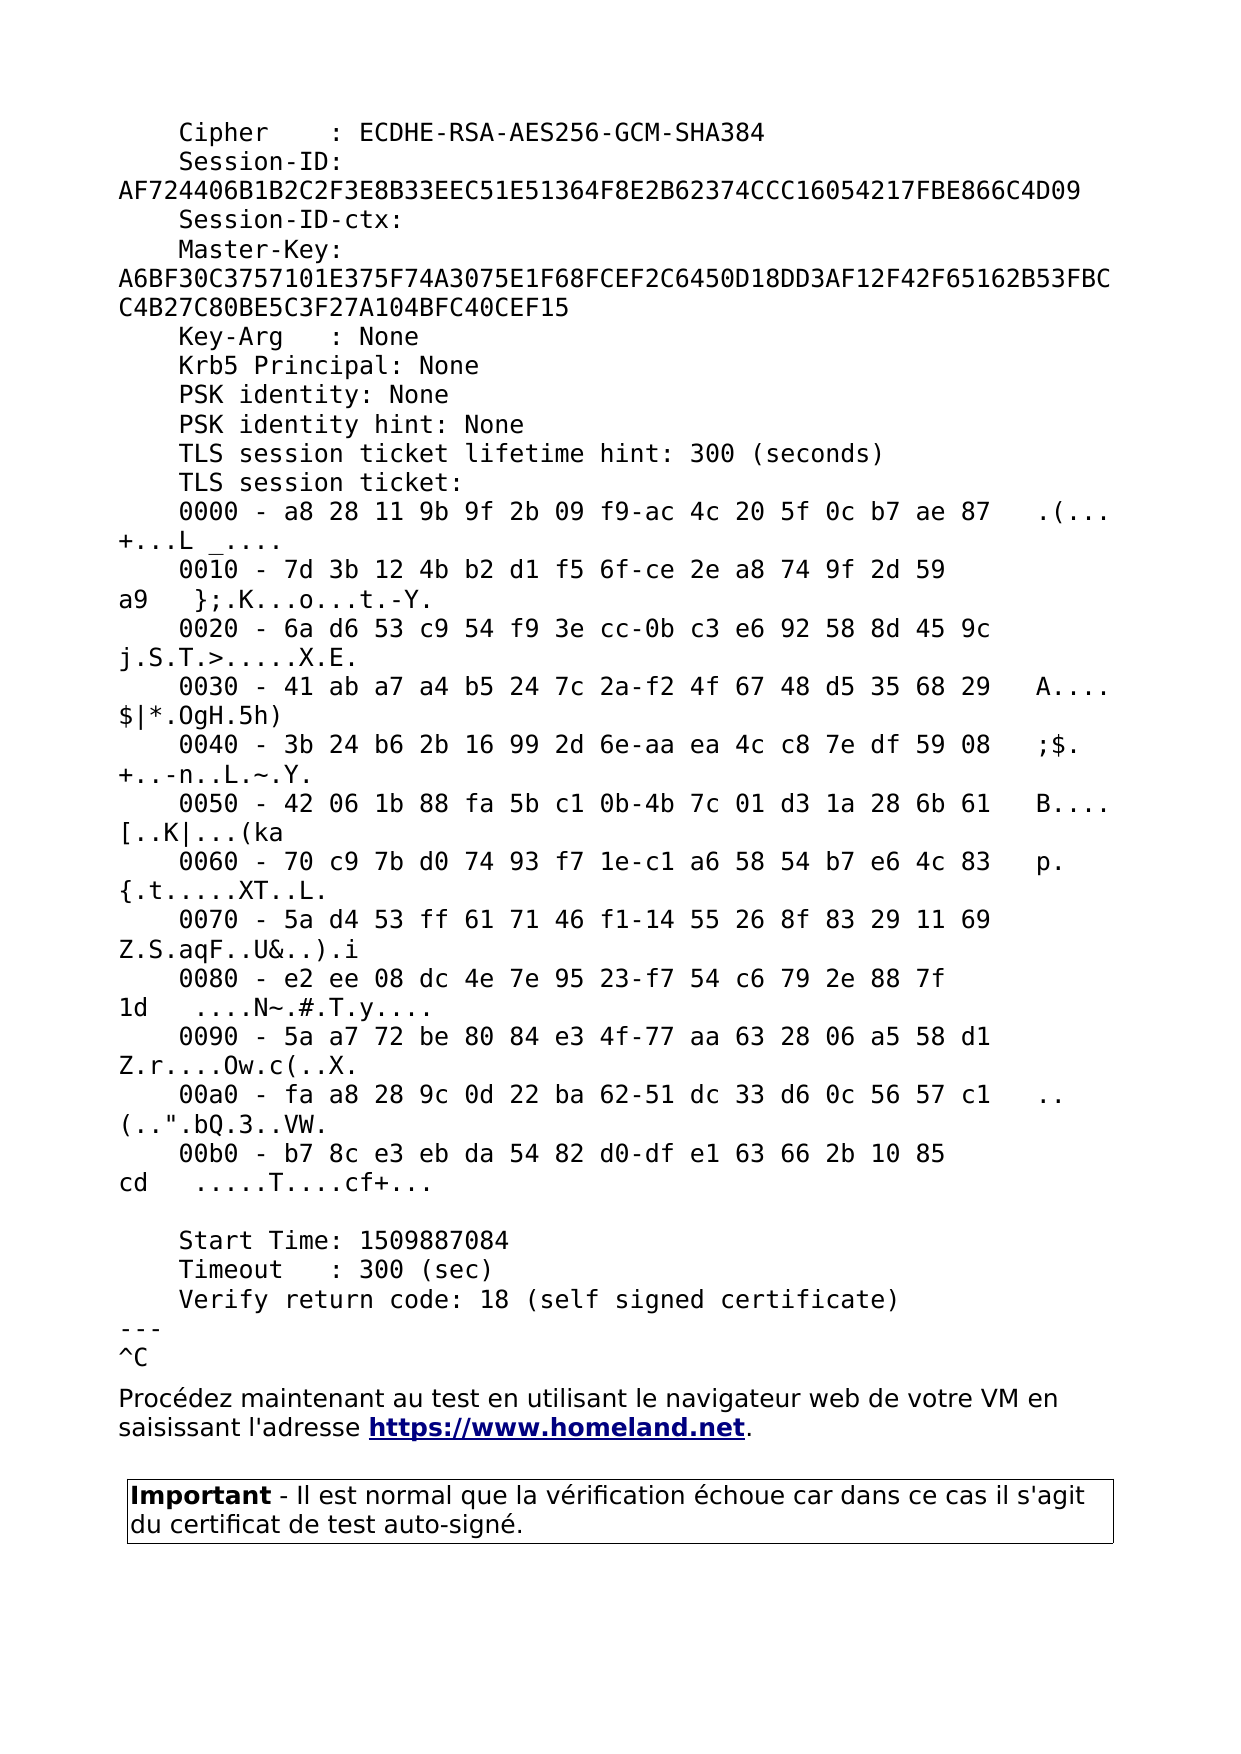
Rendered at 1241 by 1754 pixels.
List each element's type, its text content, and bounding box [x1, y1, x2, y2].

text Procédez maintenant au test en utilisant le navigateur web de votre VM en saisissant l'adresse https://www.homeland.net. [118, 1384, 1122, 1442]
table_header Important - Il est normal que la vérification échoue car dans ce cas il s'agit du certificat de test auto-signé. [128, 1480, 1113, 1543]
text Cipher : ECDHE-RSA-AES256-GCM-SHA384 Session-ID: AF724406B1B2C2F3E8B33EEC51E51364F8E2B62374CCC16054217FBE866C4D09 Session-ID-ctx: Master-Key: A6BF30C3757101E375F74A3075E1F68FCEF2C6450D18DD3AF12F42F65162B53FBCC4B27C80BE5C3F27A104BFC40CEF15 Key-Arg : None Krb5 Principal: None PSK identity: None PSK identity hint: None TLS session ticket lifetime hint: 300 (seconds) TLS session ticket: 0000 - a8 28 11 9b 9f 2b 09 f9-ac 4c 20 5f 0c b7 ae 87 .(...+...L _.... 0010 - 7d 3b 12 4b b2 d1 f5 6f-ce 2e a8 74 9f 2d 59 a9 };.K...o...t.-Y. 0020 - 6a d6 53 c9 54 f9 3e cc-0b c3 e6 92 58 8d 45 9c j.S.T.>.....X.E. 0030 - 41 ab a7 a4 b5 24 7c 2a-f2 4f 67 48 d5 35 68 29 A....$|*.OgH.5h) 0040 - 3b 24 b6 2b 16 99 2d 6e-aa ea 4c c8 7e df 59 08 ;$.+..-n..L.~.Y. 0050 - 42 06 1b 88 fa 5b c1 0b-4b 7c 01 d3 1a 28 6b 61 B....[..K|...(ka 0060 - 70 c9 7b d0 74 93 f7 1e-c1 a6 58 54 b7 e6 4c 83 p.{.t.....XT..L. 0070 - 5a d4 53 ff 61 71 46 f1-14 55 26 8f 83 29 11 69 Z.S.aqF..U&..).i 0080 - e2 ee 08 dc 4e 7e 95 23-f7 54 c6 79 2e 88 7f 1d ....N~.#.T.y.... 0090 - 5a a7 72 be 80 84 e3 4f-77 aa 63 28 06 a5 58 d1 Z.r....Ow.c(..X. 00a0 - fa a8 28 9c 0d 22 ba 62-51 dc 33 d6 0c 56 57 c1 ..(..".bQ.3..VW. 00b0 - b7 8c e3 eb da 54 82 d0-df e1 63 66 2b 10 85 cd .....T....cf+... Start Time: 1509887084 Timeout : 300 (sec) Verify return code: 18 (self signed certificate) --- ^C [118, 118, 1122, 1372]
